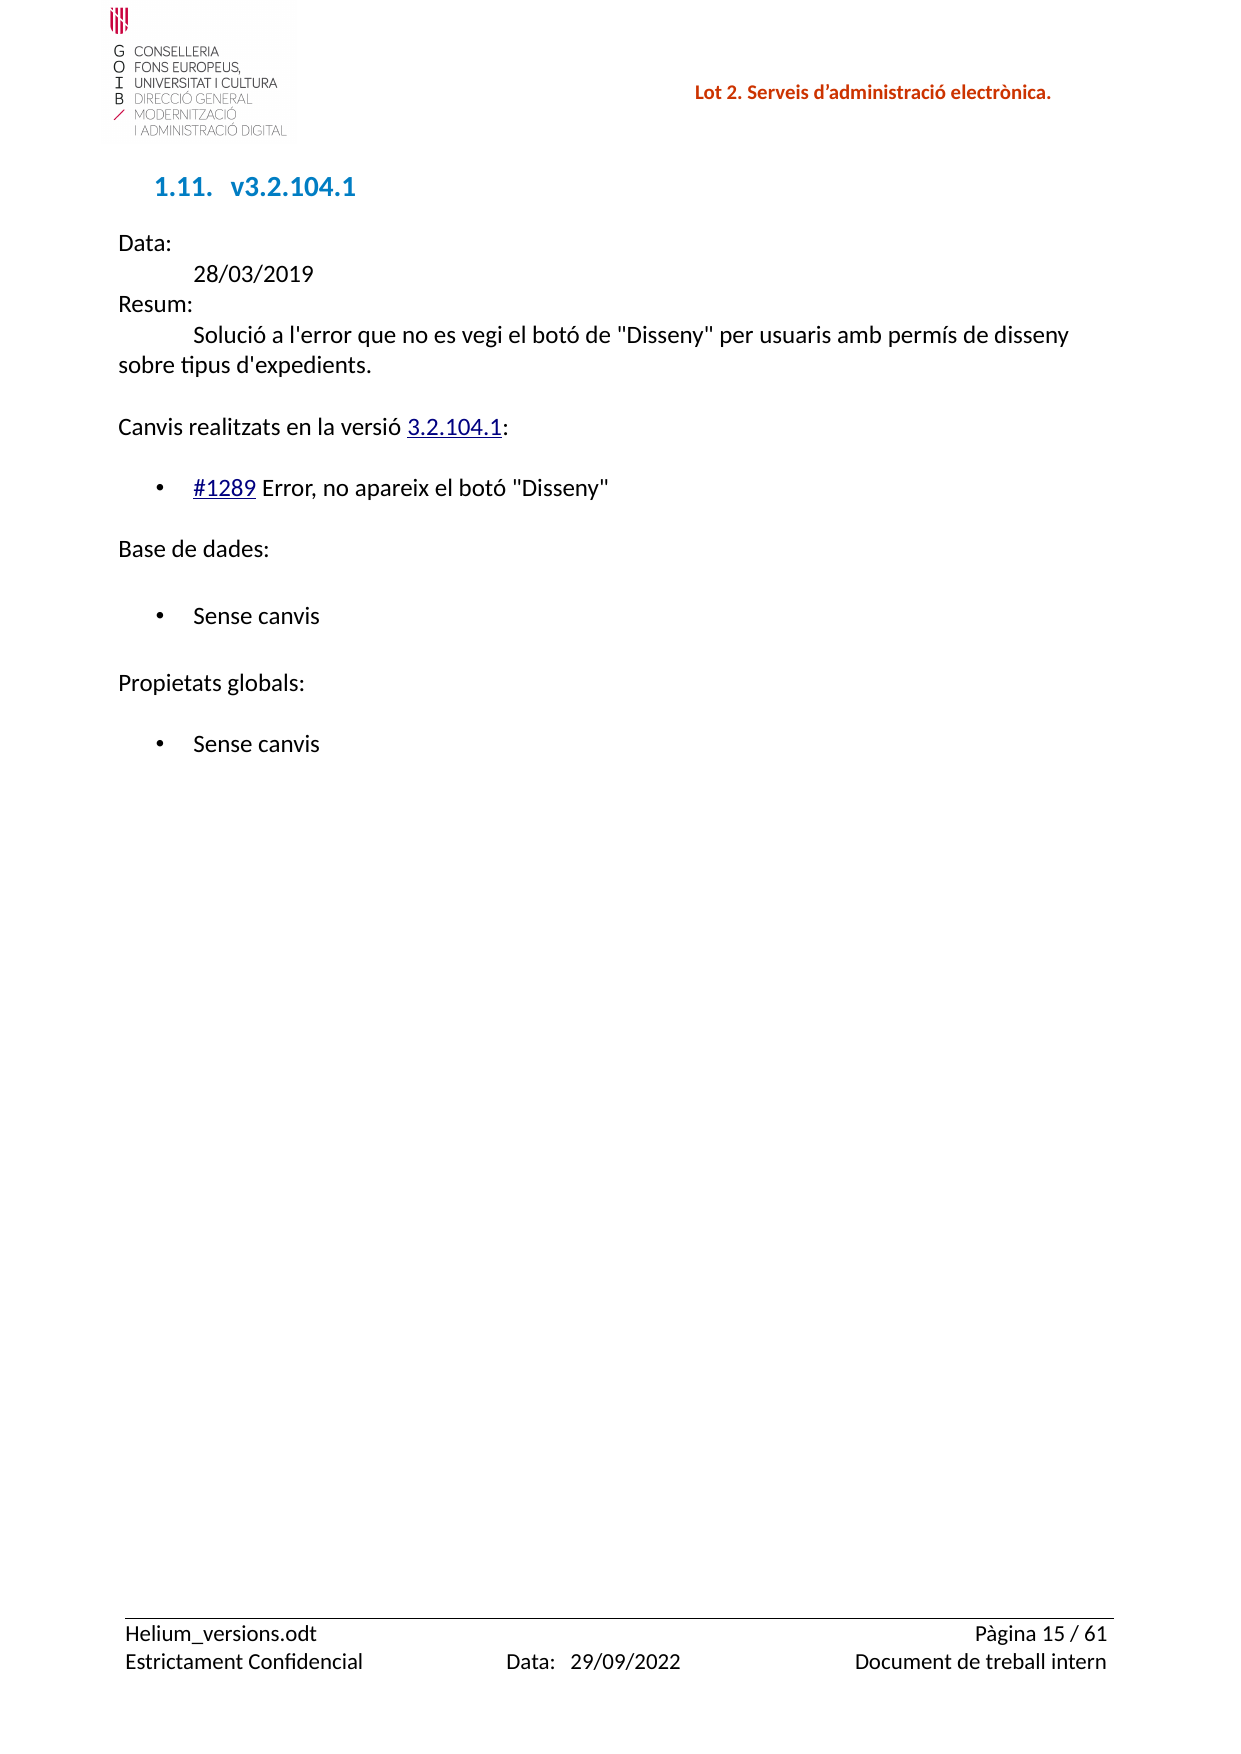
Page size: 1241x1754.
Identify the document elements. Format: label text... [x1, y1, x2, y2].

list Sense canvis [156, 728, 1122, 758]
text Propietats globals: [118, 667, 1122, 697]
list Sense canvis [156, 600, 1122, 630]
text Solució a l'error que no es vegi el botó de "Disseny" per usuaris amb permís de disseny sobre tipus d'expedients. [118, 319, 1122, 380]
text 28/03/2019 [118, 258, 1122, 289]
subtitle v3.2.104.1 [153, 168, 1122, 204]
list #1289 Error, no apareix el botó "Disseny" [156, 472, 1122, 502]
text Resum: [118, 289, 1122, 319]
picture [100, 0, 297, 144]
text Canvis realitzats en la versió 3.2.104.1: [118, 411, 1122, 441]
text Data: [118, 228, 1122, 258]
text Base de dades: [118, 533, 1122, 563]
